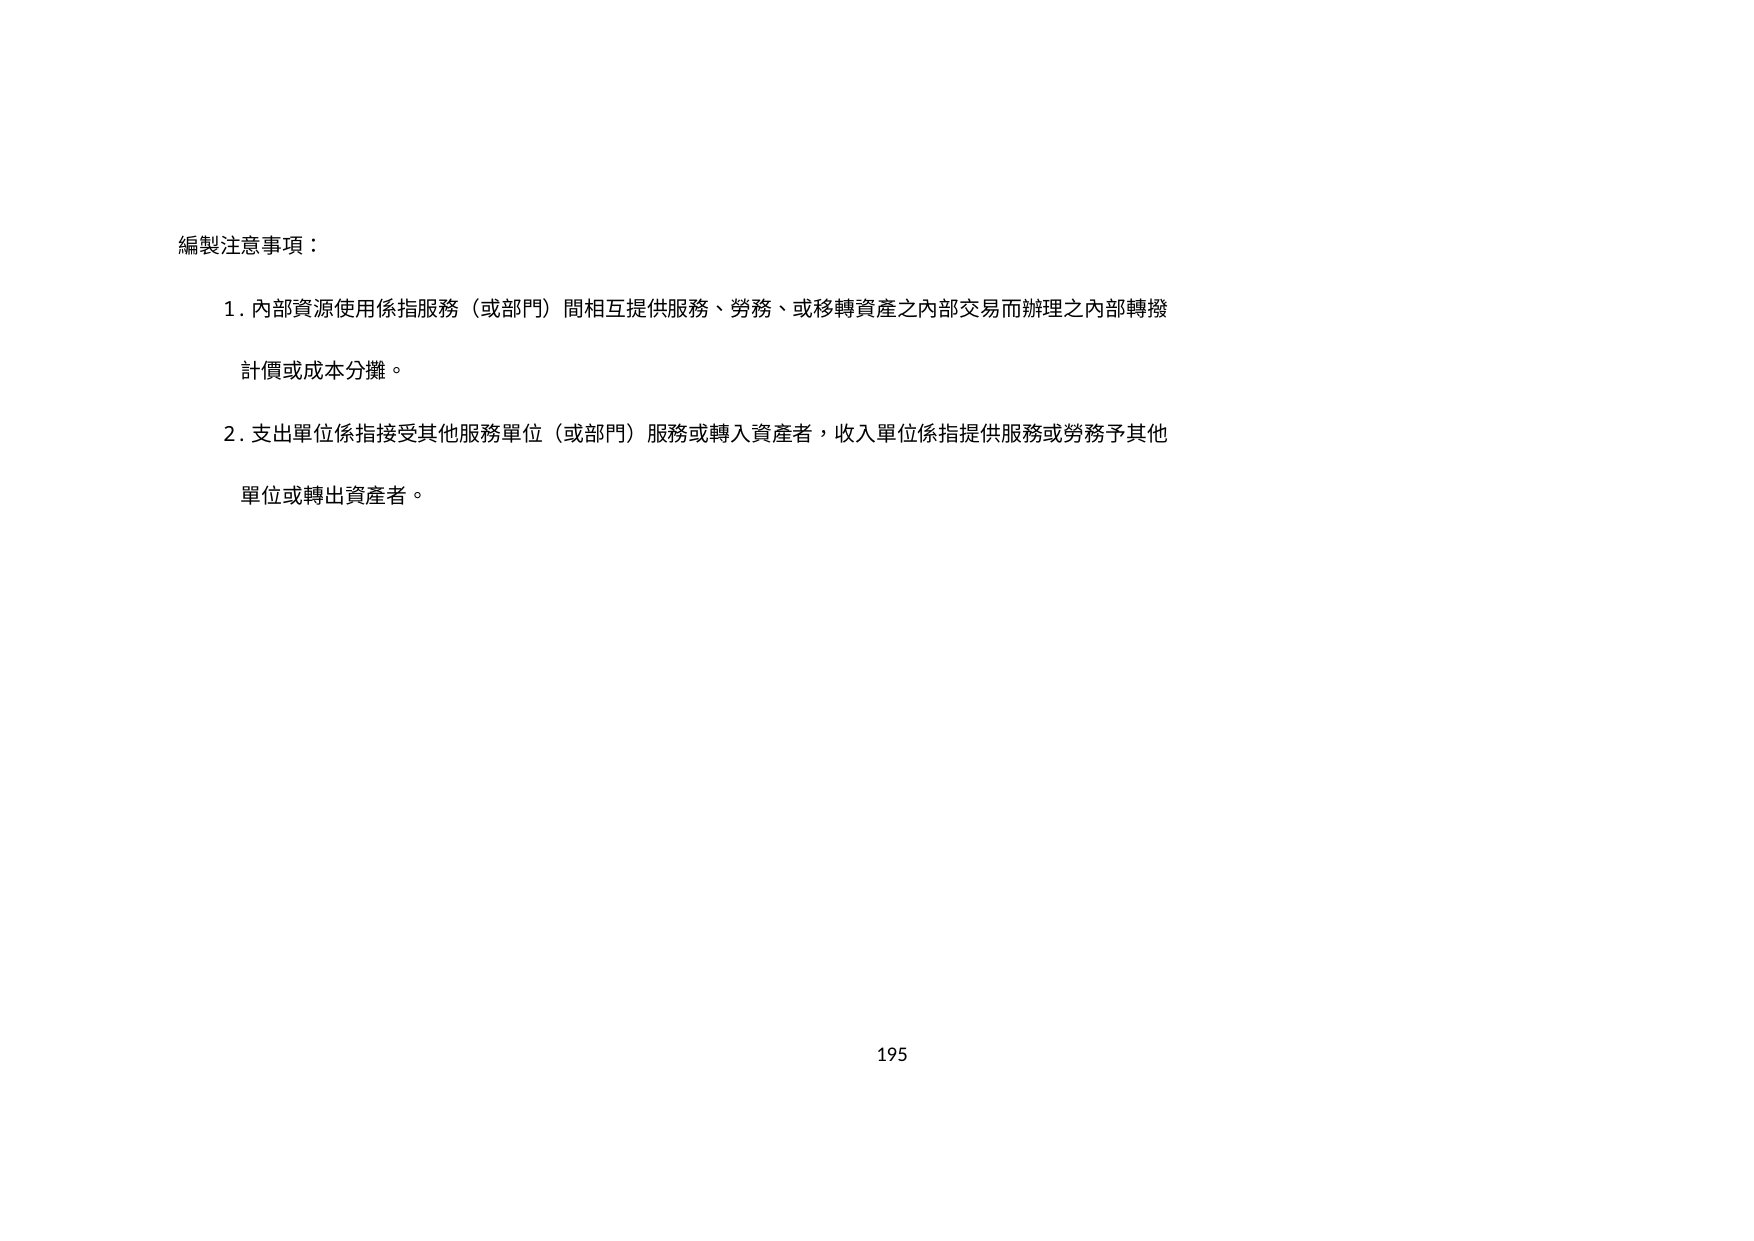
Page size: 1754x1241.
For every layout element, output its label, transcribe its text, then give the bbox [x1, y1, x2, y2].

table_cell [1531, 203, 1605, 266]
table_cell [1369, 203, 1443, 266]
table_cell [1443, 203, 1531, 266]
table_cell [1192, 203, 1280, 266]
table_cell 1.內部資源使用係指服務（或部門）間相互提供服務、勞務、或移轉資產之內部交易而辦理之內部轉撥 [125, 266, 1443, 328]
table_cell [568, 203, 663, 266]
table_cell [839, 328, 926, 391]
table_cell [1369, 328, 1443, 391]
table_cell [926, 328, 1014, 391]
table_cell [1015, 203, 1088, 266]
table_cell [1531, 266, 1605, 328]
table_cell [483, 203, 568, 266]
table_cell [926, 453, 1014, 516]
table_cell [1443, 453, 1531, 516]
table_cell [1443, 391, 1531, 453]
table_cell [1280, 203, 1369, 266]
table_cell [357, 203, 431, 266]
table_cell [568, 453, 663, 516]
table_cell [1192, 328, 1280, 391]
table_cell 單位或轉出資產者。 [125, 453, 483, 516]
table_cell [1089, 453, 1192, 516]
table_cell [839, 203, 926, 266]
table_cell [1369, 453, 1443, 516]
table_cell 2.支出單位係指接受其他服務單位（或部門）服務或轉入資產者，收入單位係指提供服務或勞務予其他 [125, 391, 1443, 453]
table_cell [1280, 453, 1369, 516]
table_cell [1531, 391, 1605, 453]
table_cell 編製注意事項： [125, 203, 357, 266]
table_cell [1015, 453, 1088, 516]
table_cell [1192, 453, 1280, 516]
table_cell 計價或成本分攤。 [125, 328, 431, 391]
table_cell [751, 328, 839, 391]
table_cell [663, 328, 751, 391]
table_cell [926, 203, 1014, 266]
table_cell [1280, 328, 1369, 391]
table_cell [751, 453, 839, 516]
table_cell [751, 203, 839, 266]
table_cell [663, 453, 751, 516]
table_cell [1089, 203, 1192, 266]
table_cell [1443, 266, 1531, 328]
table_cell [1531, 328, 1605, 391]
table_cell [483, 328, 568, 391]
table_cell [1015, 328, 1088, 391]
table_cell [431, 328, 483, 391]
table_cell [839, 453, 926, 516]
table_cell [1531, 453, 1605, 516]
table_cell [1089, 328, 1192, 391]
table_cell [431, 203, 483, 266]
table_cell [1443, 328, 1531, 391]
table_cell [663, 203, 751, 266]
table_cell [483, 453, 568, 516]
table_cell [568, 328, 663, 391]
